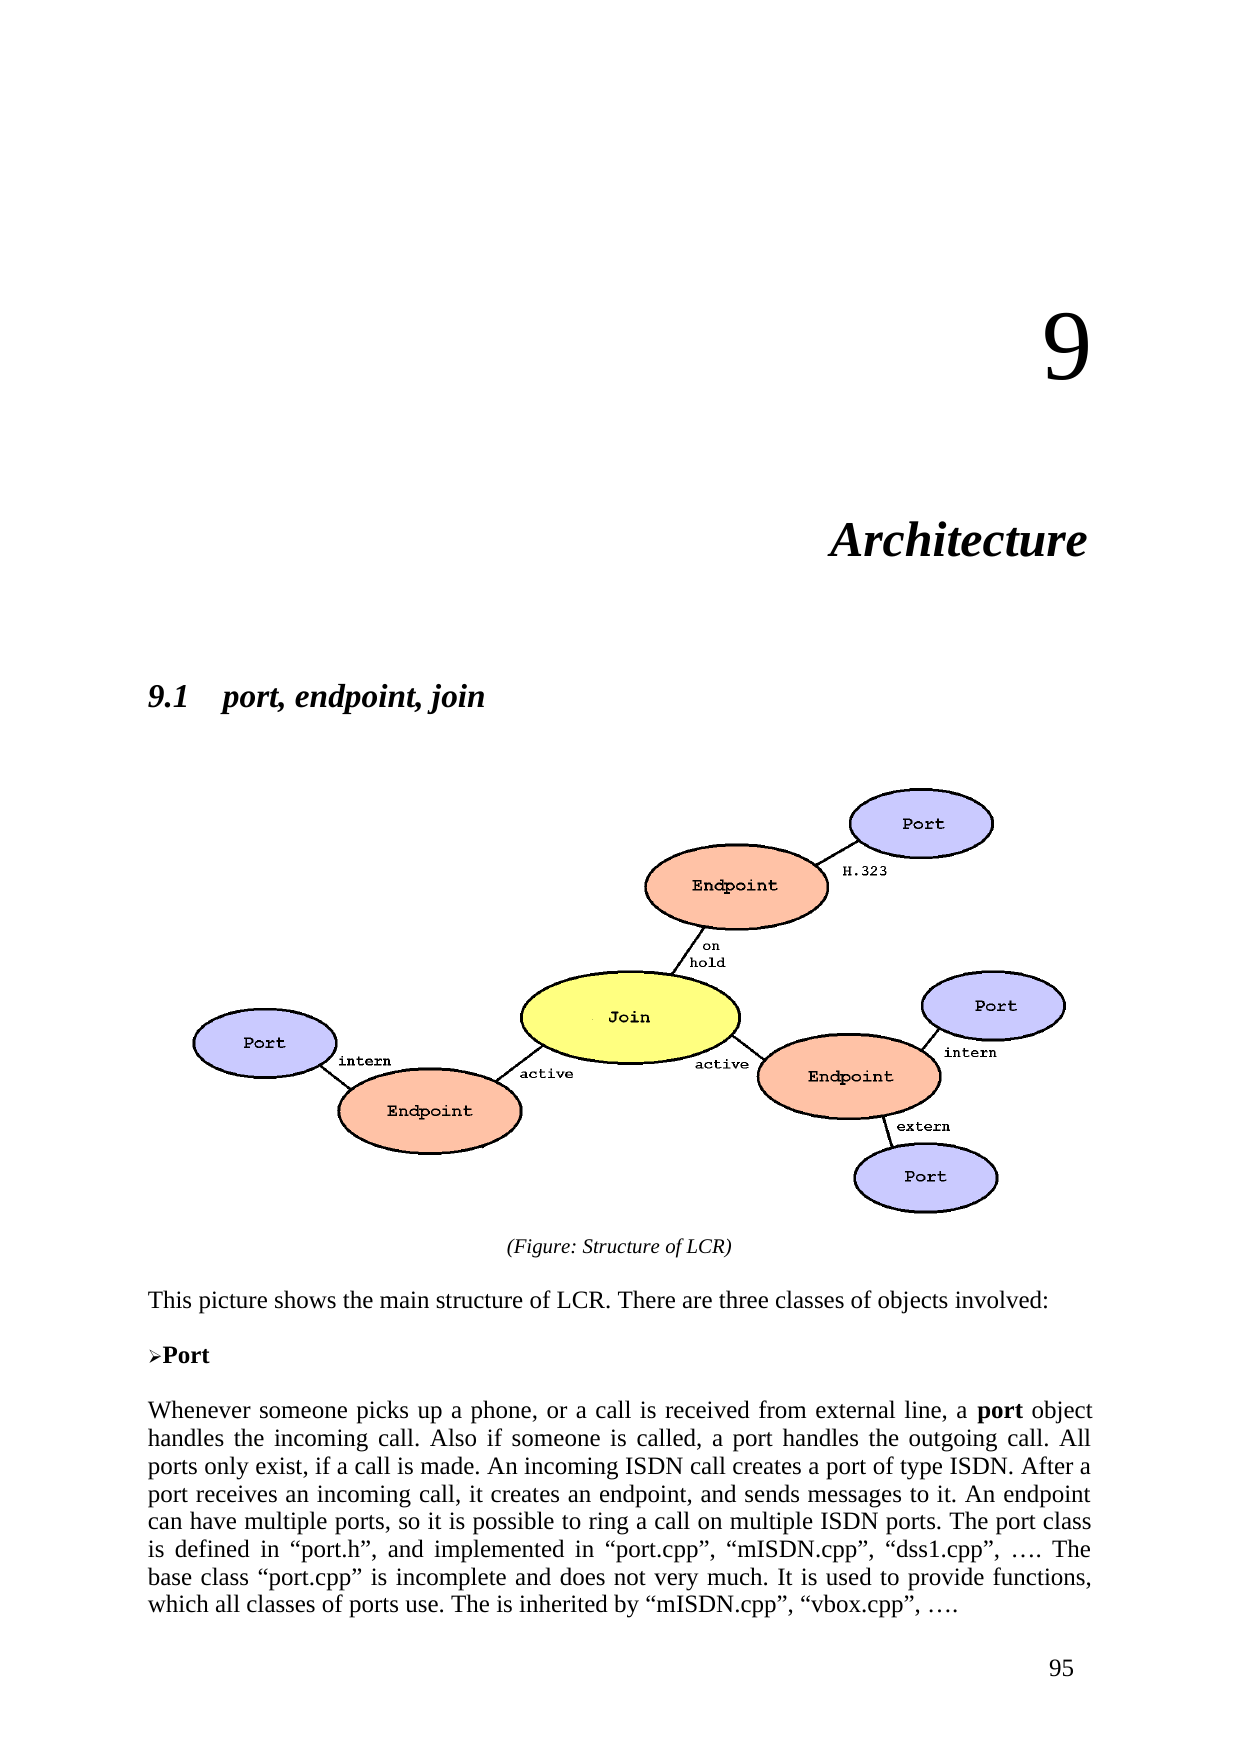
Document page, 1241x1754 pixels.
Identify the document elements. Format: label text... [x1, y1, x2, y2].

text Whenever someone picks up a phone, or a call is received from external line, a port object handles the incoming call. Also if someone is called, a port handles the outgoing call. All ports only exist, if a call is made. An incoming ISDN call creates a port of type ISDN. After a port receives an incoming call, it creates an endpoint, and sends messages to it. An endpoint can have multiple ports, so it is possible to ring a call on multiple ISDN ports. The port class is defined in “port.h”, and implemented in “port.cpp”, “mISDN.cpp”, “dss1.cpp”, …. The base class “port.cpp” is incomplete and does not very much. It is used to provide functions, which all classes of ports use. The is inherited by “mISDN.cpp”, “vbox.cpp”, …. [148, 1397, 1092, 1618]
list Port [148, 1341, 1092, 1369]
text (Figure: Structure of LCR) [148, 1235, 1092, 1258]
subtitle Architecture [148, 512, 1092, 567]
text 9.1 port, endpoint, join [148, 678, 1092, 715]
text 9 [148, 291, 1092, 401]
text This picture shows the main structure of LCR. There are three classes of objects involved: [148, 1286, 1092, 1313]
